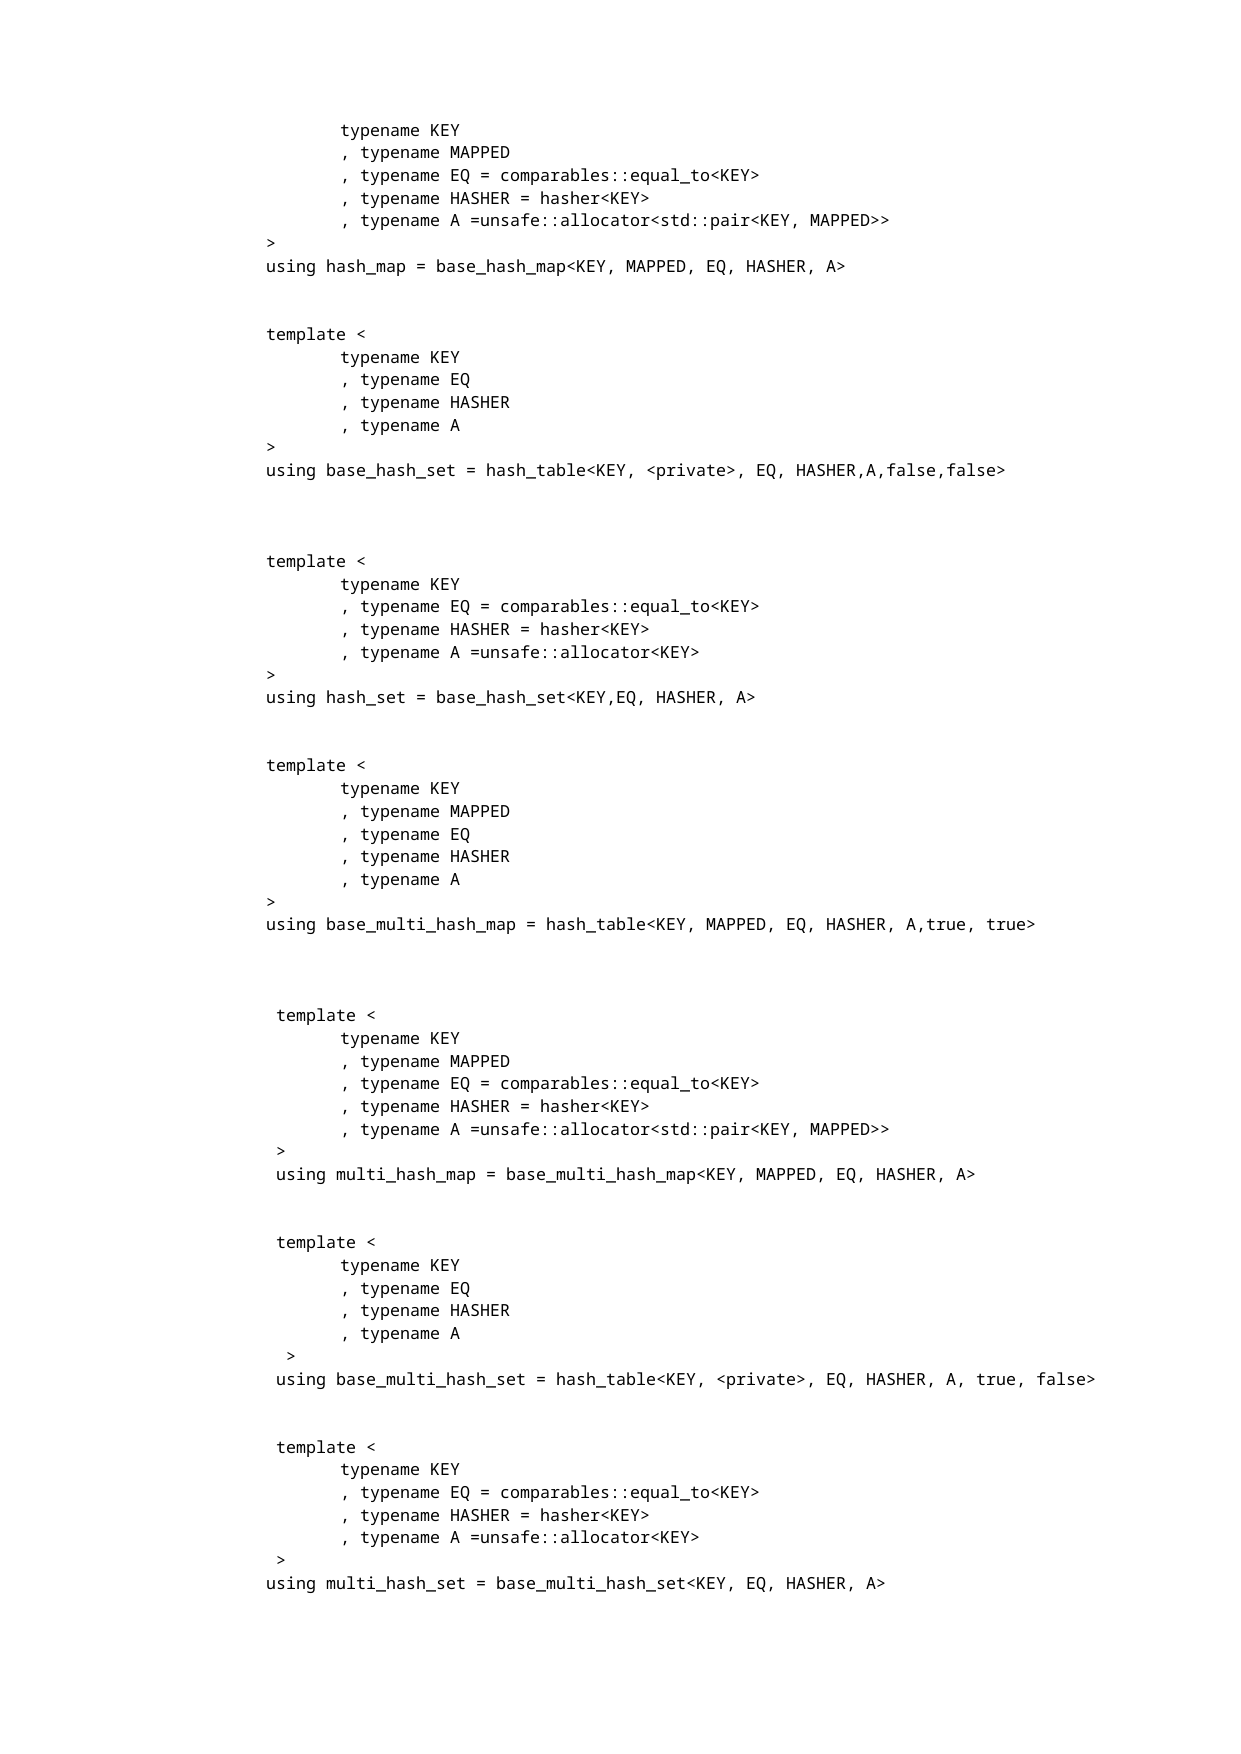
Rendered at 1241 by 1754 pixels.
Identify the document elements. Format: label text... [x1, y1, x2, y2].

text using multi_hash_set = base_multi_hash_set<KEY, EQ, HASHER, A> [118, 1571, 1122, 1594]
text , typename A =unsafe::allocator<KEY> [118, 1526, 1122, 1549]
text , typename HASHER [118, 1299, 1122, 1322]
text > [118, 436, 1122, 459]
text , typename HASHER [118, 845, 1122, 867]
text , typename A [118, 413, 1122, 436]
text using base_hash_set = hash_table<KEY, <private>, EQ, HASHER,A,false,false> [118, 459, 1122, 481]
text , typename A [118, 1322, 1122, 1344]
text , typename HASHER = hasher<KEY> [118, 618, 1122, 640]
text , typename HASHER = hasher<KEY> [118, 1503, 1122, 1526]
text > [118, 1344, 1122, 1367]
text , typename A =unsafe::allocator<std::pair<KEY, MAPPED>> [118, 209, 1122, 232]
text , typename EQ = comparables::equal_to<KEY> [118, 595, 1122, 618]
text , typename EQ [118, 822, 1122, 845]
text template < [118, 1004, 1122, 1026]
text typename KEY [118, 1253, 1122, 1276]
text template < [118, 549, 1122, 572]
text typename KEY [118, 345, 1122, 368]
text , typename MAPPED [118, 1049, 1122, 1072]
text using base_multi_hash_set = hash_table<KEY, <private>, EQ, HASHER, A, true, false> [118, 1367, 1122, 1390]
text typename KEY [118, 118, 1122, 141]
text , typename A =unsafe::allocator<std::pair<KEY, MAPPED>> [118, 1117, 1122, 1140]
text , typename MAPPED [118, 799, 1122, 822]
text , typename EQ [118, 368, 1122, 391]
text , typename A =unsafe::allocator<KEY> [118, 640, 1122, 663]
text , typename HASHER = hasher<KEY> [118, 1094, 1122, 1117]
text using hash_set = base_hash_set<KEY,EQ, HASHER, A> [118, 686, 1122, 708]
text using hash_map = base_hash_map<KEY, MAPPED, EQ, HASHER, A> [118, 254, 1122, 277]
text , typename EQ = comparables::equal_to<KEY> [118, 163, 1122, 186]
text typename KEY [118, 1026, 1122, 1049]
text , typename EQ [118, 1276, 1122, 1299]
text template < [118, 322, 1122, 345]
text using base_multi_hash_map = hash_table<KEY, MAPPED, EQ, HASHER, A,true, true> [118, 913, 1122, 936]
text , typename HASHER [118, 391, 1122, 413]
text , typename EQ = comparables::equal_to<KEY> [118, 1072, 1122, 1094]
text template < [118, 1231, 1122, 1253]
text , typename HASHER = hasher<KEY> [118, 186, 1122, 209]
text typename KEY [118, 1458, 1122, 1481]
text > [118, 232, 1122, 254]
text , typename A [118, 867, 1122, 890]
text > [118, 1549, 1122, 1571]
text > [118, 890, 1122, 913]
text typename KEY [118, 572, 1122, 595]
text using multi_hash_map = base_multi_hash_map<KEY, MAPPED, EQ, HASHER, A> [118, 1163, 1122, 1185]
text template < [118, 754, 1122, 777]
text , typename MAPPED [118, 141, 1122, 163]
text typename KEY [118, 777, 1122, 799]
text > [118, 1140, 1122, 1163]
text template < [118, 1435, 1122, 1458]
text , typename EQ = comparables::equal_to<KEY> [118, 1481, 1122, 1503]
text > [118, 663, 1122, 686]
